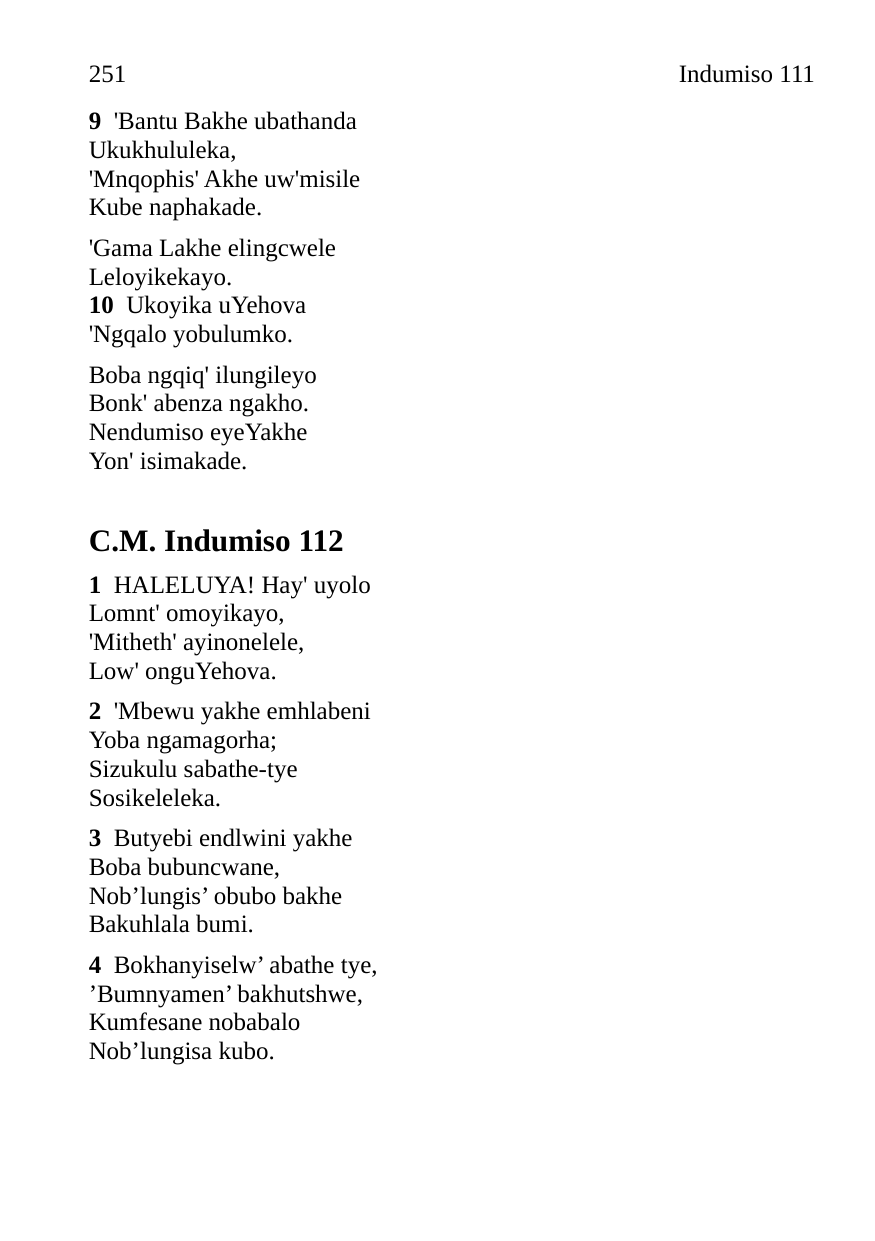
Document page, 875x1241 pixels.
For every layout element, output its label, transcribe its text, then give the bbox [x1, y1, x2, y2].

text Nob’lungisa kubo. [88, 1036, 815, 1065]
text Sosikeleleka. [88, 783, 815, 811]
text Bakuhlala bumi. [88, 909, 815, 938]
text C.M. Indumiso 112 [88, 522, 815, 558]
text Leloyikekayo. [88, 262, 815, 291]
text Yon' isimakade. [88, 446, 815, 475]
text 'Ngqalo yobulumko. [88, 319, 815, 348]
text 2 'Mbewu yakhe emhlabeni [88, 696, 815, 725]
text Ukukhululeka, [88, 135, 815, 164]
text 1 HALELUYA! Hay' uyolo [88, 570, 815, 598]
text 10 Ukoyika uYehova [88, 291, 815, 319]
text ’Bumnyamen’ bakhutshwe, [88, 979, 815, 1007]
text 'Gama Lakhe elingcwele [88, 233, 815, 262]
text Low' onguYehova. [88, 656, 815, 685]
text Kumfesane nobabalo [88, 1007, 815, 1036]
text 4 Bokhanyiselw’ abathe tye, [88, 950, 815, 979]
text Kube naphakade. [88, 192, 815, 221]
text Yoba ngamagorha; [88, 725, 815, 754]
text 'Mnqophis' Akhe uw'misile [88, 164, 815, 192]
text Boba ngqiq' ilungileyo [88, 360, 815, 388]
text Nob’lungis’ obubo bakhe [88, 881, 815, 909]
text Nendumiso eyeYakhe [88, 417, 815, 446]
text 'Mitheth' ayinonelele, [88, 627, 815, 656]
text Sizukulu sabathe-tye [88, 754, 815, 783]
text Bonk' abenza ngakho. [88, 388, 815, 417]
text 9 'Bantu Bakhe ubathanda [88, 106, 815, 135]
text Boba bubuncwane, [88, 852, 815, 881]
text Lomnt' omoyikayo, [88, 598, 815, 627]
text 3 Butyebi endlwini yakhe [88, 823, 815, 852]
